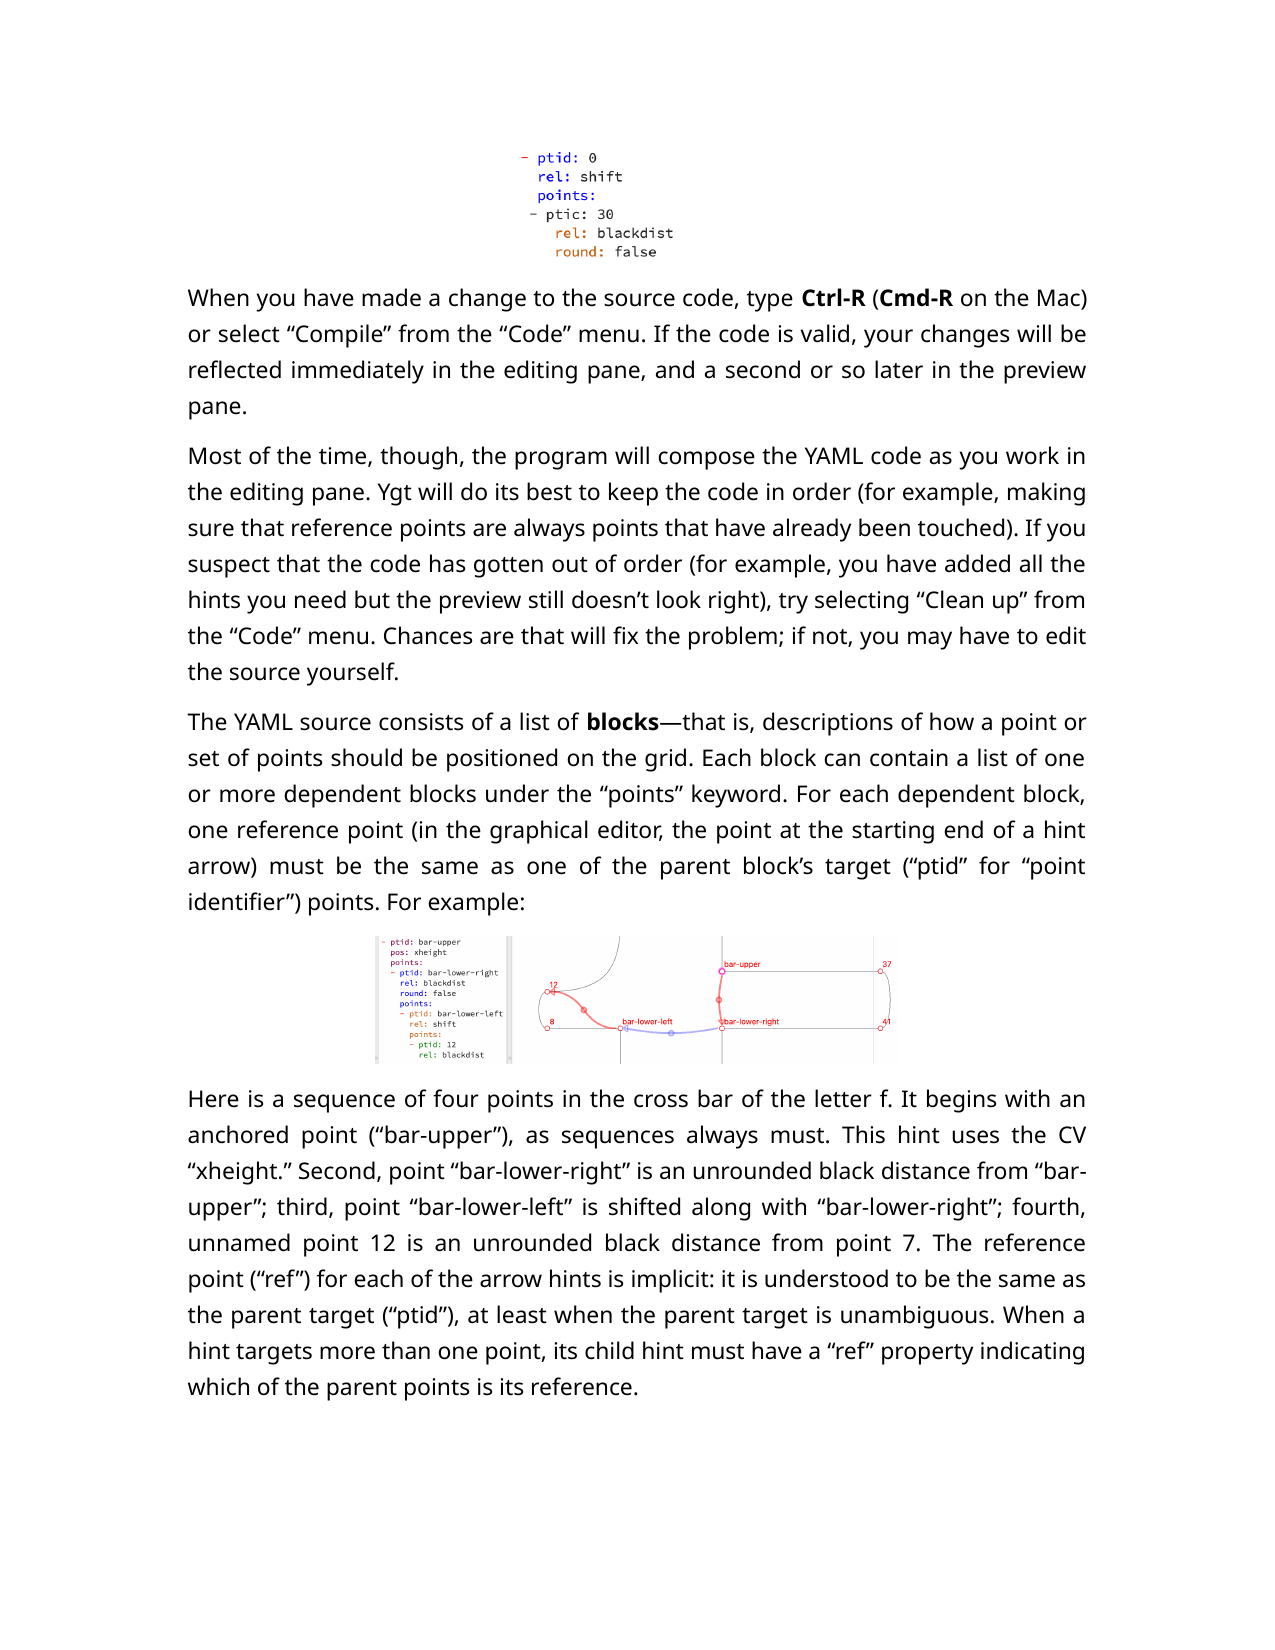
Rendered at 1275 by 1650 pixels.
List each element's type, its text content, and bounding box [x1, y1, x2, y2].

text Most of the time, though, the program will compose the YAML code as you work in the editing pane. Ygt will do its best to keep the code in order (for example, making sure that reference points are always points that have already been touched). If you suspect that the code has gotten out of order (for example, you have added all the hints you need but the preview still doesn’t look right), try selecting “Clean up” from the “Code” menu. Chances are that will fix the problem; if not, you may have to edit the source yourself. [187, 440, 1087, 687]
text When you have made a change to the source code, type Ctrl-R (Cmd-R on the Mac) or select “Compile” from the “Code” menu. If the code is valid, your changes will be reflected immediately in the editing pane, and a second or so later in the preview pane. [187, 282, 1087, 421]
picture [375, 936, 901, 1064]
text Here is a sequence of four points in the cross bar of the letter f. It begins with an anchored point (“bar-upper”), as sequences always must. This hint uses the CV “xheight.” Second, point “bar-lower-right” is an unrounded black distance from “bar-upper”; third, point “bar-lower-left” is shifted along with “bar-lower-right”; fourth, unnamed point 12 is an unrounded black distance from point 7. The reference point (“ref”) for each of the arrow hints is implicit: it is understood to be the same as the parent target (“ptid”), at least when the parent target is unambiguous. When a hint targets more than one point, its child hint must have a “ref” property indicating which of the parent points is its reference. [187, 1083, 1087, 1402]
picture [511, 150, 764, 263]
text The YAML source consists of a list of blocks—that is, descriptions of how a point or set of points should be positioned on the grid. Each block can contain a list of one or more dependent blocks under the “points” keyword. For each dependent block, one reference point (in the graphical editor, the point at the starting end of a hint arrow) must be the same as one of the parent block’s target (“ptid” for “point identifier”) points. For example: [187, 706, 1087, 917]
